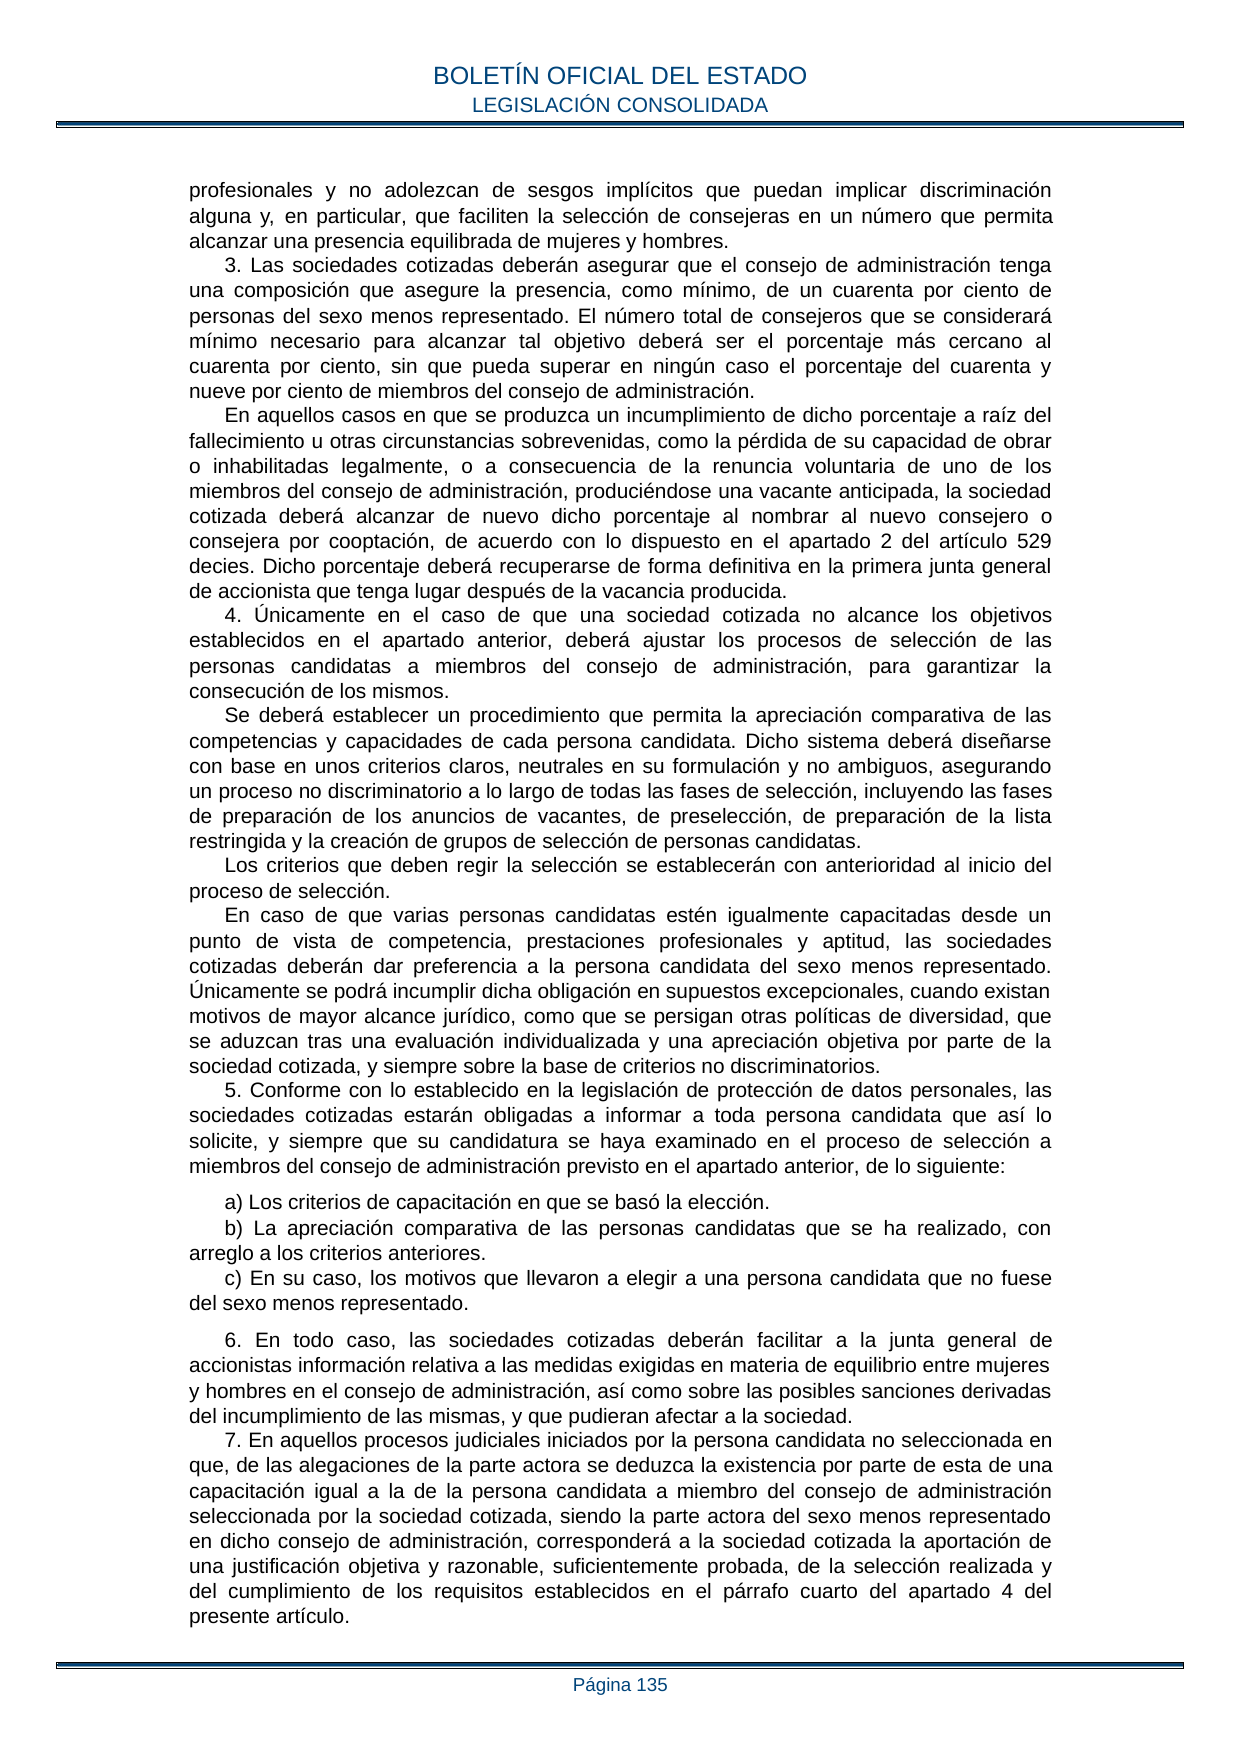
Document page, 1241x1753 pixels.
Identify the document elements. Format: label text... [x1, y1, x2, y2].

text en dicho consejo de administración, corresponderá a la sociedad cotizada la aportación de [189, 1528, 1076, 1553]
text una composición que asegure la presencia, como mínimo, de un cuarenta por ciento de [189, 273, 1076, 303]
text 5 [224, 1073, 236, 1098]
text con base en unos criterios claros, neutrales en su formulación y no ambiguos, asegurando [189, 753, 1076, 778]
text sociedad cotizada, y siempre sobre la base de criterios no discriminatorios. [189, 1053, 1076, 1078]
text nueve por ciento de miembros del consejo de administración. [189, 378, 1076, 403]
text que, de las alegaciones de la parte actora se deduzca la existencia por parte de esta de una [189, 1448, 1076, 1478]
text de preparación de los anuncios de vacantes, de preselección, de preparación de la lista [189, 803, 1076, 828]
text c) En su caso, los motivos que llevaron a elegir a una persona candidata que no fuese [224, 1266, 1076, 1291]
text 7. En aquellos procesos judiciales iniciados por la persona candidata no seleccionada en [224, 1423, 1076, 1448]
text accionistas información relativa a las medidas exigidas en materia de equilibrio entre mujeres [189, 1348, 1076, 1378]
picture [57, 122, 1183, 127]
text profesionales y no adolezcan de sesgos implícitos que puedan implicar discriminación [189, 173, 1076, 203]
text o inhabilitadas legalmente, o a consecuencia de la renuncia voluntaria de uno de los [189, 453, 1076, 478]
text LEGISLACIÓN CONSOLIDADA [472, 89, 793, 118]
text punto de vista de competencia, prestaciones profesionales y aptitud, las sociedades [189, 928, 1076, 953]
text miembros del consejo de administración, produciéndose una vacante anticipada, la sociedad [189, 478, 1076, 503]
text una justificación objetiva y razonable, suficientemente probada, de la selección realizada y [189, 1553, 1076, 1578]
text del sexo menos representado. [189, 1291, 1076, 1316]
text miembros del consejo de administración previsto en el apartado anterior, de lo siguiente: [189, 1153, 1076, 1178]
text cuarenta por ciento, sin que pueda superar en ningún caso el porcentaje del cuarenta y [189, 353, 1076, 378]
text fallecimiento u otras circunstancias sobrevenidas, como la pérdida de su capacidad de obrar [189, 428, 1076, 453]
text En aquellos casos en que se produzca un incumplimiento de dicho porcentaje a raíz del [224, 398, 1076, 428]
text capacitación igual a la de la persona candidata a miembro del consejo de administración [189, 1478, 1076, 1503]
text En caso de que varias personas candidatas estén igualmente capacitadas desde un [224, 898, 1076, 928]
text del incumplimiento de las mismas, y que pudieran afectar a la sociedad. [189, 1403, 1076, 1428]
text cotizadas deberán dar preferencia a la persona candidata del sexo menos representado. [189, 953, 1076, 978]
text motivos de mayor alcance jurídico, como que se persigan otras políticas de diversidad, que [189, 1003, 1076, 1028]
text un proceso no discriminatorio a lo largo de todas las fases de selección, incluyendo las fases [189, 778, 1076, 803]
text y hombres en el consejo de administración, así como sobre las posibles sanciones derivadas [189, 1378, 1076, 1403]
text alcanzar una presencia equilibrada de mujeres y hombres. [189, 228, 1076, 253]
text Los criterios que deben regir la selección se establecerán con anterioridad al inicio del [224, 848, 1076, 878]
text . Conforme con lo establecido en la legislación de protección de datos personales, las [236, 1073, 1076, 1098]
text cotizada deberá alcanzar de nuevo dicho porcentaje al nombrar al nuevo consejero o [189, 503, 1076, 528]
text de accionista que tenga lugar después de la vacancia producida. [189, 578, 1076, 603]
text mínimo necesario para alcanzar tal objetivo deberá ser el porcentaje más cercano al [189, 328, 1076, 353]
text personas del sexo menos representado. El número total de consejeros que se considerará [189, 303, 1076, 328]
text establecidos en el apartado anterior, deberá ajustar los procesos de selección de las [189, 623, 1076, 653]
text alguna y, en particular, que faciliten la selección de consejeras en un número que permita [189, 203, 1076, 228]
text personas candidatas a miembros del consejo de administración, para garantizar la [189, 653, 1076, 678]
text restringida y la creación de grupos de selección de personas candidatas. [189, 828, 1076, 853]
text consejera por cooptación, de acuerdo con lo dispuesto en el apartado 2 del artículo 529 [189, 528, 1076, 553]
text competencias y capacidades de cada persona candidata. Dicho sistema deberá diseñarse [189, 728, 1076, 753]
text a) Los criterios de capacitación en que se basó la elección. [224, 1186, 1076, 1216]
text 6 [224, 1323, 236, 1348]
text 4 [224, 598, 236, 623]
text Únicamente se podrá incumplir dicha obligación en supuestos excepcionales, cuando existan [189, 978, 1076, 1003]
text Se deberá establecer un procedimiento que permita la apreciación comparativa de las [224, 698, 1076, 728]
text sociedades cotizadas estarán obligadas a informar a toda persona candidata que así lo [189, 1098, 1076, 1128]
text . En todo caso, las sociedades cotizadas deberán facilitar a la junta general de [236, 1323, 1076, 1348]
text decies. Dicho porcentaje deberá recuperarse de forma definitiva en la primera junta general [189, 553, 1076, 578]
text solicite, y siempre que su candidatura se haya examinado en el proceso de selección a [189, 1128, 1076, 1153]
text presente artículo. [189, 1603, 1076, 1628]
text consecución de los mismos. [189, 678, 1076, 703]
text proceso de selección. [189, 878, 1076, 903]
picture [57, 1663, 1183, 1668]
text se aduzcan tras una evaluación individualizada y una apreciación objetiva por parte de la [189, 1028, 1076, 1053]
text del cumplimiento de los requisitos establecidos en el párrafo cuarto del apartado 4 del [189, 1578, 1076, 1603]
text Página 135 [573, 1670, 692, 1697]
text . Únicamente en el caso de que una sociedad cotizada no alcance los objetivos [236, 598, 1076, 623]
text b) La apreciación comparativa de las personas candidatas que se ha realizado, con [224, 1216, 1076, 1241]
text BOLETÍN OFICIAL DEL ESTADO [433, 56, 832, 92]
text arreglo a los criterios anteriores. [189, 1241, 1076, 1266]
text seleccionada por la sociedad cotizada, siendo la parte actora del sexo menos representado [189, 1503, 1076, 1528]
text 3. Las sociedades cotizadas deberán asegurar que el consejo de administración tenga [224, 248, 1076, 273]
